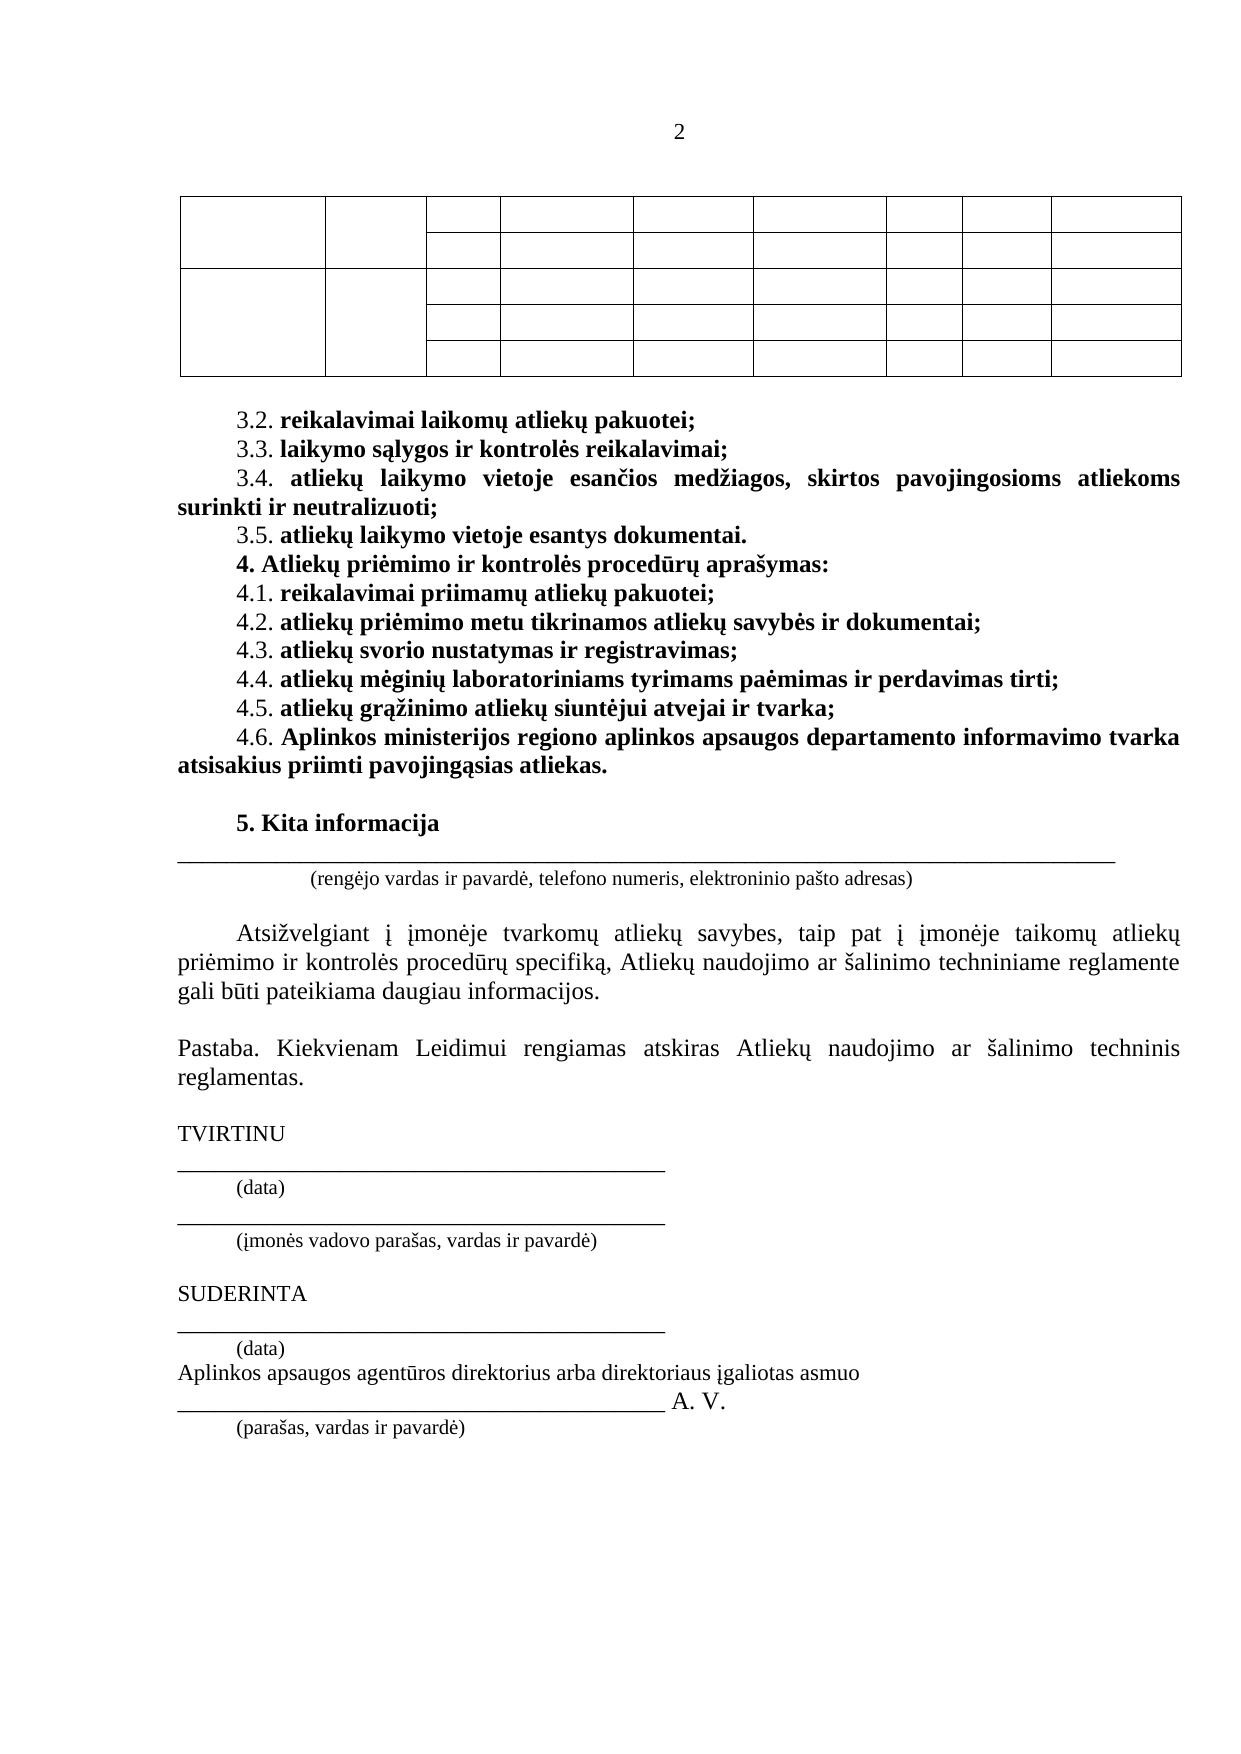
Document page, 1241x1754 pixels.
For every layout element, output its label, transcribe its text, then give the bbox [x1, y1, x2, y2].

table_cell [634, 305, 753, 340]
table_cell [887, 233, 962, 268]
table_cell [754, 269, 886, 304]
table_cell [963, 305, 1051, 340]
text _______________________________________ [177, 1307, 1181, 1335]
table_cell [501, 197, 633, 232]
text (data) [236, 1335, 1181, 1359]
text TVIRTINU [177, 1119, 1181, 1146]
text 4.4. atliekų mėginių laboratoriniams tyrimams paėmimas ir perdavimas tirti; [177, 664, 1181, 693]
table_cell [887, 269, 962, 304]
table_cell [754, 305, 886, 340]
table_cell [634, 233, 753, 268]
text 4.3. atliekų svorio nustatymas ir registravimas; [177, 636, 1181, 664]
table_cell [1052, 305, 1181, 340]
table_cell [427, 269, 500, 304]
text 3.2. reikalavimai laikomų atliekų pakuotei; [177, 406, 1181, 434]
text 4. Atliekų priėmimo ir kontrolės procedūrų aprašymas: [177, 549, 1181, 578]
table_cell [634, 269, 753, 304]
table_cell [1052, 341, 1181, 376]
table_cell [963, 197, 1051, 232]
text 4.1. reikalavimai priimamų atliekų pakuotei; [177, 578, 1181, 607]
text 4.6. Aplinkos ministerijos regiono aplinkos apsaugos departamento informavimo tvarka atsisakius priimti pavojingąsias atliekas. [177, 722, 1181, 779]
text Aplinkos apsaugos agentūros direktorius arba direktoriaus įgaliotas asmuo [177, 1359, 1181, 1386]
text 4.2. atliekų priėmimo metu tikrinamos atliekų savybės ir dokumentai; [177, 607, 1181, 636]
text (įmonės vadovo parašas, vardas ir pavardė) [236, 1227, 1181, 1252]
table_cell [963, 269, 1051, 304]
text 4.5. atliekų grąžinimo atliekų siuntėjui atvejai ir tvarka; [177, 693, 1181, 722]
table_cell [963, 341, 1051, 376]
table_cell [326, 269, 426, 376]
table_cell [634, 341, 753, 376]
text 3.4. atliekų laikymo vietoje esančios medžiagos, skirtos pavojingosioms atliekoms surinkti ir neutralizuoti; [177, 463, 1181, 521]
text SUDERINTA [177, 1280, 1181, 1307]
table_cell [1052, 197, 1181, 232]
table_cell [754, 341, 886, 376]
text _______________________________________ [177, 1146, 1181, 1175]
table_cell [887, 341, 962, 376]
table_cell [887, 197, 962, 232]
table_cell [963, 233, 1051, 268]
table_cell [501, 305, 633, 340]
table_cell [501, 341, 633, 376]
text Pastaba. Kiekvienam Leidimui rengiamas atskiras Atliekų naudojimo ar šalinimo techninis reglamentas. [177, 1033, 1181, 1091]
table_cell [326, 197, 426, 268]
text Atsižvelgiant į įmonėje tvarkomų atliekų savybes, taip pat į įmonėje taikomų atliekų priėmimo ir kontrolės procedūrų specifiką, Atliekų naudojimo ar šalinimo techniniame reglamente gali būti pateikiama daugiau informacijos. [177, 918, 1181, 1004]
table_cell [754, 233, 886, 268]
table_cell [427, 305, 500, 340]
table_cell [181, 197, 325, 268]
text 3.3. laikymo sąlygos ir kontrolės reikalavimai; [177, 434, 1181, 463]
text 5. Kita informacija [177, 808, 1181, 837]
table_cell [634, 197, 753, 232]
text 3.5. atliekų laikymo vietoje esantys dokumentai. [177, 521, 1181, 549]
table_cell [887, 305, 962, 340]
text _______________________________________ A. V. [177, 1386, 1181, 1414]
table_cell [181, 269, 325, 376]
text (parašas, vardas ir pavardė) [236, 1414, 1181, 1439]
table_cell [1052, 233, 1181, 268]
table_cell [501, 269, 633, 304]
table_cell [1052, 269, 1181, 304]
table_cell [501, 233, 633, 268]
text (data) [236, 1175, 1181, 1199]
table_cell [427, 197, 500, 232]
text _ [177, 837, 1181, 866]
table_cell [427, 233, 500, 268]
table_cell [427, 341, 500, 376]
text _______________________________________ [177, 1199, 1181, 1227]
table_cell [754, 197, 886, 232]
text (rengėjo vardas ir pavardė, telefono numeris, elektroninio pašto adresas) [177, 866, 1181, 889]
